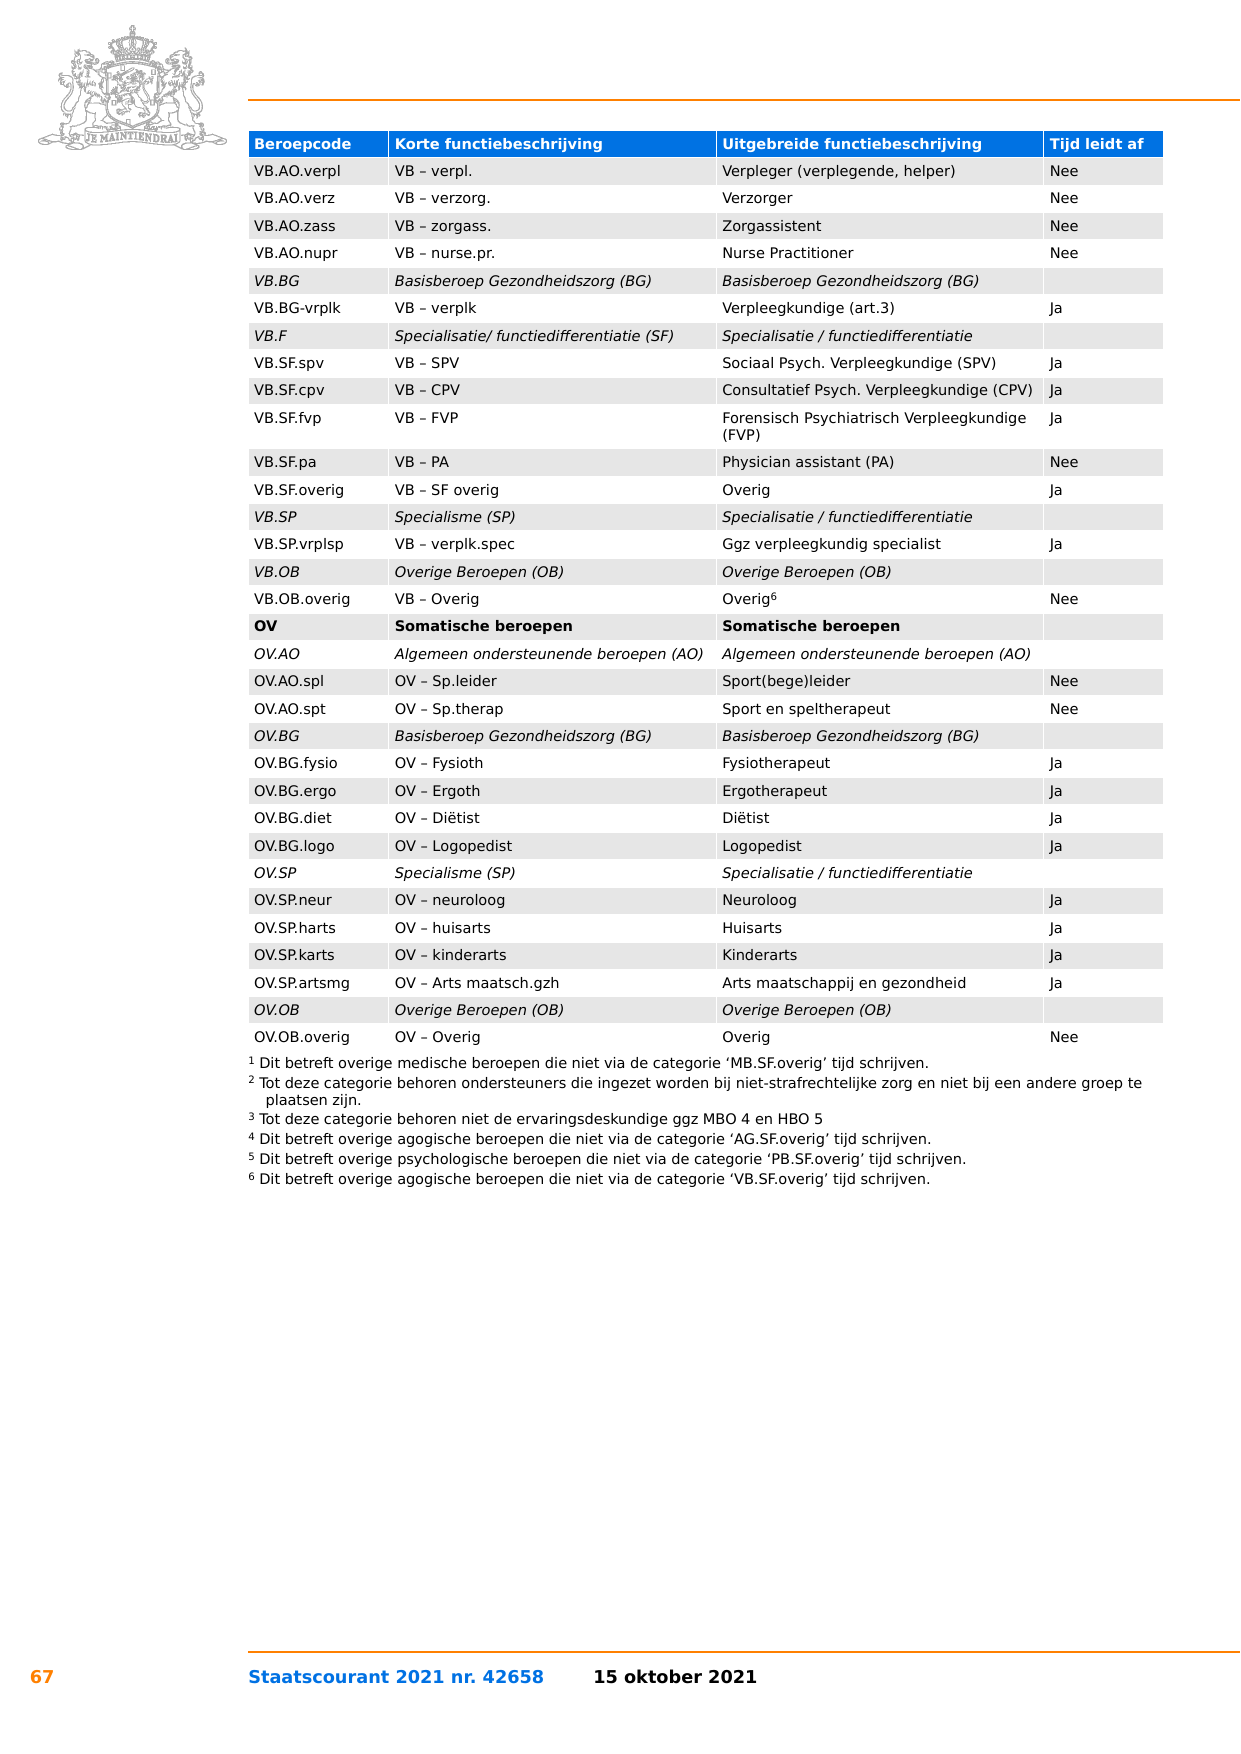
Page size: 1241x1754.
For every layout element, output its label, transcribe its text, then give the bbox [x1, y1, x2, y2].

table_cell Overig [717, 1025, 1043, 1051]
table_cell VB – nurse.pr. [389, 241, 716, 267]
table_cell Specialisatie / functiedifferentiatie [717, 504, 1043, 530]
table_cell OV – Fysioth [389, 751, 716, 777]
table_cell VB – CPV [389, 378, 716, 404]
table_cell Specialisatie / functiedifferentiatie [717, 860, 1043, 887]
table_cell VB.SP.vrplsp [249, 531, 388, 558]
table_cell Ja [1044, 378, 1163, 404]
table_cell Algemeen ondersteunende beroepen (AO) [389, 641, 716, 667]
table_cell Physician assistant (PA) [717, 449, 1043, 476]
table_cell VB – SF overig [389, 477, 716, 503]
picture [38, 25, 227, 150]
table_cell OV.BG.diet [249, 805, 388, 832]
table_cell OV – Ergoth [389, 778, 716, 804]
table_cell Sport(bege)leider [717, 669, 1043, 695]
table_cell Zorgassistent [717, 213, 1043, 239]
table_cell OV.AO.spt [249, 696, 388, 722]
table_cell Ja [1044, 405, 1163, 448]
table_cell VB – verzorg. [389, 186, 716, 212]
table_cell Verzorger [717, 186, 1043, 212]
table_cell VB.SP [249, 504, 388, 530]
table_cell Ergotherapeut [717, 778, 1043, 804]
table_cell Basisberoep Gezondheidszorg (BG) [717, 268, 1043, 294]
table_cell Fysiotherapeut [717, 751, 1043, 777]
table_cell OV.BG.ergo [249, 778, 388, 804]
table_cell Nee [1044, 586, 1163, 613]
table_cell Ja [1044, 778, 1163, 804]
table_cell VB.OB [249, 559, 388, 585]
table_cell VB.F [249, 323, 388, 349]
table_cell OV – Logopedist [389, 833, 716, 859]
table_cell Ja [1044, 915, 1163, 941]
table_cell VB.SF.pa [249, 449, 388, 476]
table_cell Ja [1044, 888, 1163, 914]
table_cell VB – verplk.spec [389, 531, 716, 558]
table_cell VB.AO.nupr [249, 241, 388, 267]
table_cell Nee [1044, 696, 1163, 722]
table_cell OV.SP.karts [249, 943, 388, 969]
table_cell Ja [1044, 833, 1163, 859]
table_cell OV.AO.spl [249, 669, 388, 695]
table_cell Nee [1044, 213, 1163, 239]
table_cell OV.BG.logo [249, 833, 388, 859]
table_cell Overige Beroepen (OB) [717, 559, 1043, 585]
table_cell OV.SP [249, 860, 388, 887]
table_header Tijd leidt af [1044, 131, 1163, 157]
table_cell Ja [1044, 751, 1163, 777]
table_cell OV.AO [249, 641, 388, 667]
table_cell Specialisatie/ functiedifferentiatie (SF) [389, 323, 716, 349]
table_cell OV – huisarts [389, 915, 716, 941]
table_cell OV – Arts maatsch.gzh [389, 970, 716, 996]
table_cell Ja [1044, 531, 1163, 558]
table_cell Ja [1044, 477, 1163, 503]
table_cell [1044, 268, 1163, 294]
table_cell Sociaal Psych. Verpleegkundige (SPV) [717, 350, 1043, 376]
table_cell Overig [717, 477, 1043, 503]
table_cell [1044, 860, 1163, 887]
table_cell VB.AO.verpl [249, 158, 388, 185]
table_cell VB.AO.verz [249, 186, 388, 212]
table_cell Specialisme (SP) [389, 504, 716, 530]
table_header Beroepcode [249, 131, 388, 157]
table_cell OV.OB [249, 997, 388, 1023]
table_cell VB – Overig [389, 586, 716, 613]
table_cell Specialisme (SP) [389, 860, 716, 887]
table_cell Nee [1044, 241, 1163, 267]
table_cell Ja [1044, 970, 1163, 996]
table_cell VB.SF.overig [249, 477, 388, 503]
table_cell [1044, 723, 1163, 749]
table_cell Somatische beroepen [717, 614, 1043, 640]
table_cell Ja [1044, 295, 1163, 322]
table_cell OV – neuroloog [389, 888, 716, 914]
table_cell 1 Dit betreft overige medische beroepen die niet via de categorie ‘MB.SF.overig’ tijd schrijven. 2 Tot deze categorie behoren ondersteuners die ingezet worden bij niet-strafrechtelijke zorg en niet bij een andere groep te plaatsen zijn. 3 Tot deze categorie behoren niet de ervaringsdeskundige ggz MBO 4 en HBO 5 4 Dit betreft overige agogische beroepen die niet via de categorie ‘AG.SF.overig’ tijd schrijven. 5 Dit betreft overige psychologische beroepen die niet via de categorie ‘PB.SF.overig’ tijd schrijven. 6 Dit betreft overige agogische beroepen die niet via de categorie ‘VB.SF.overig’ tijd schrijven. [248, 1052, 1163, 1188]
table_cell VB – verplk [389, 295, 716, 322]
table_cell Overige Beroepen (OB) [389, 997, 716, 1023]
table_cell Nee [1044, 449, 1163, 476]
table_cell VB – FVP [389, 405, 716, 448]
table_cell OV [249, 614, 388, 640]
table_cell Ggz verpleegkundig specialist [717, 531, 1043, 558]
table_cell OV.OB.overig [249, 1025, 388, 1051]
table_cell Consultatief Psych. Verpleegkundige (CPV) [717, 378, 1043, 404]
table_cell VB.OB.overig [249, 586, 388, 613]
table_cell [1044, 323, 1163, 349]
table_cell VB.SF.fvp [249, 405, 388, 448]
table_cell VB – SPV [389, 350, 716, 376]
table_cell Neuroloog [717, 888, 1043, 914]
table_cell VB – verpl. [389, 158, 716, 185]
table_cell Verpleegkundige (art.3) [717, 295, 1043, 322]
table_cell Overig6 [717, 586, 1043, 613]
table_cell VB.BG [249, 268, 388, 294]
table_cell Nee [1044, 1025, 1163, 1051]
table_cell Overige Beroepen (OB) [389, 559, 716, 585]
table_cell OV.BG [249, 723, 388, 749]
table_cell Ja [1044, 943, 1163, 969]
table_cell Forensisch Psychiatrisch Verpleegkundige (FVP) [717, 405, 1043, 448]
table_cell OV.SP.neur [249, 888, 388, 914]
table_cell Overige Beroepen (OB) [717, 997, 1043, 1023]
table_cell Diëtist [717, 805, 1043, 832]
table_cell [1044, 997, 1163, 1023]
table_cell [1044, 504, 1163, 530]
table_cell Huisarts [717, 915, 1043, 941]
table_cell Sport en speltherapeut [717, 696, 1043, 722]
table_cell VB.SF.cpv [249, 378, 388, 404]
table_cell Arts maatschappij en gezondheid [717, 970, 1043, 996]
table_cell [1044, 614, 1163, 640]
table_cell OV – kinderarts [389, 943, 716, 969]
table_cell Logopedist [717, 833, 1043, 859]
table_cell OV – Diëtist [389, 805, 716, 832]
table_cell OV.SP.artsmg [249, 970, 388, 996]
table_cell Nurse Practitioner [717, 241, 1043, 267]
table_cell VB.AO.zass [249, 213, 388, 239]
table_cell Specialisatie / functiedifferentiatie [717, 323, 1043, 349]
table_cell Ja [1044, 805, 1163, 832]
table_cell Basisberoep Gezondheidszorg (BG) [389, 268, 716, 294]
table_cell OV – Sp.therap [389, 696, 716, 722]
table_cell OV – Overig [389, 1025, 716, 1051]
table_cell Basisberoep Gezondheidszorg (BG) [717, 723, 1043, 749]
table_cell OV.BG.fysio [249, 751, 388, 777]
table_cell Nee [1044, 158, 1163, 185]
table_cell VB.BG-vrplk [249, 295, 388, 322]
table_cell OV – Sp.leider [389, 669, 716, 695]
table_cell [1044, 641, 1163, 667]
table_cell VB – zorgass. [389, 213, 716, 239]
table_header Uitgebreide functiebeschrijving [717, 131, 1043, 157]
table_cell Algemeen ondersteunende beroepen (AO) [717, 641, 1043, 667]
table_cell Ja [1044, 350, 1163, 376]
table_cell Somatische beroepen [389, 614, 716, 640]
table_cell [1044, 559, 1163, 585]
table_cell OV.SP.harts [249, 915, 388, 941]
table_cell Nee [1044, 669, 1163, 695]
table_cell Kinderarts [717, 943, 1043, 969]
table_cell VB.SF.spv [249, 350, 388, 376]
table_cell Basisberoep Gezondheidszorg (BG) [389, 723, 716, 749]
table_cell Nee [1044, 186, 1163, 212]
table_cell Verpleger (verplegende, helper) [717, 158, 1043, 185]
table_cell VB – PA [389, 449, 716, 476]
table_header Korte functiebeschrijving [389, 131, 716, 157]
